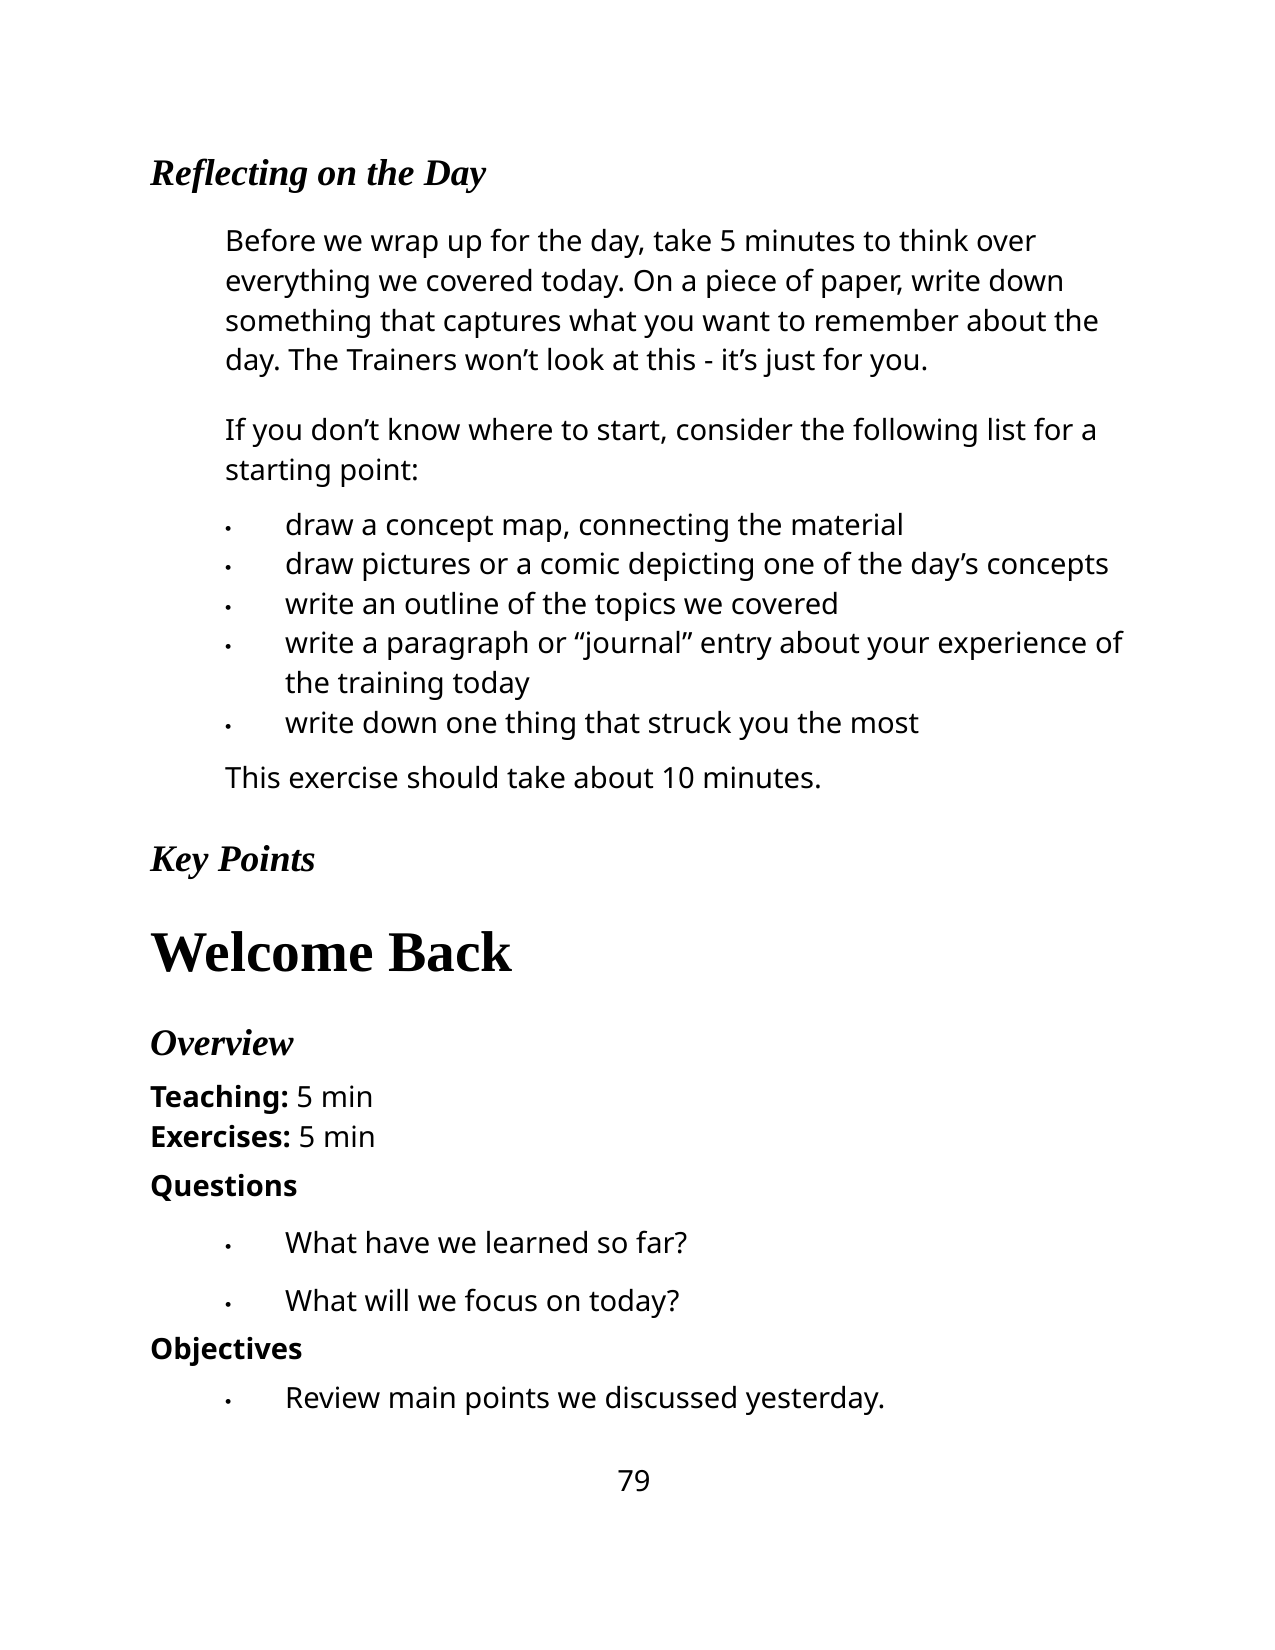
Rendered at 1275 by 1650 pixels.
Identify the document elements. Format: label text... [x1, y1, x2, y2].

list write a paragraph or “journal” entry about your experience of the training today [225, 623, 1125, 702]
list write an outline of the topics we covered [225, 583, 1125, 623]
text If you don’t know where to start, consider the following list for a starting point: [225, 409, 1125, 489]
list What have we learned so far? [225, 1222, 1125, 1262]
list draw pictures or a comic depicting one of the day’s concepts [225, 543, 1125, 583]
list draw a concept map, connecting the material [225, 504, 1125, 543]
text Questions [150, 1165, 1125, 1204]
subtitle Overview [150, 1021, 1125, 1064]
subtitle Welcome Back [150, 917, 1125, 983]
text Objectives [150, 1329, 1125, 1368]
text This exercise should take about 10 minutes. [225, 757, 1125, 797]
list write down one thing that struck you the most [225, 702, 1125, 742]
text Before we wrap up for the day, take 5 minutes to think over everything we covered today. On a piece of paper, write down something that captures what you want to remember about the day. The Trainers won’t look at this - it’s just for you. [225, 221, 1125, 379]
list Review main points we discussed yesterday. [225, 1377, 1125, 1417]
text Teaching: 5 min Exercises: 5 min [150, 1076, 1125, 1156]
subtitle Reflecting on the Day [150, 150, 1125, 193]
list What will we focus on today? [225, 1280, 1125, 1320]
subtitle Key Points [150, 837, 1125, 880]
